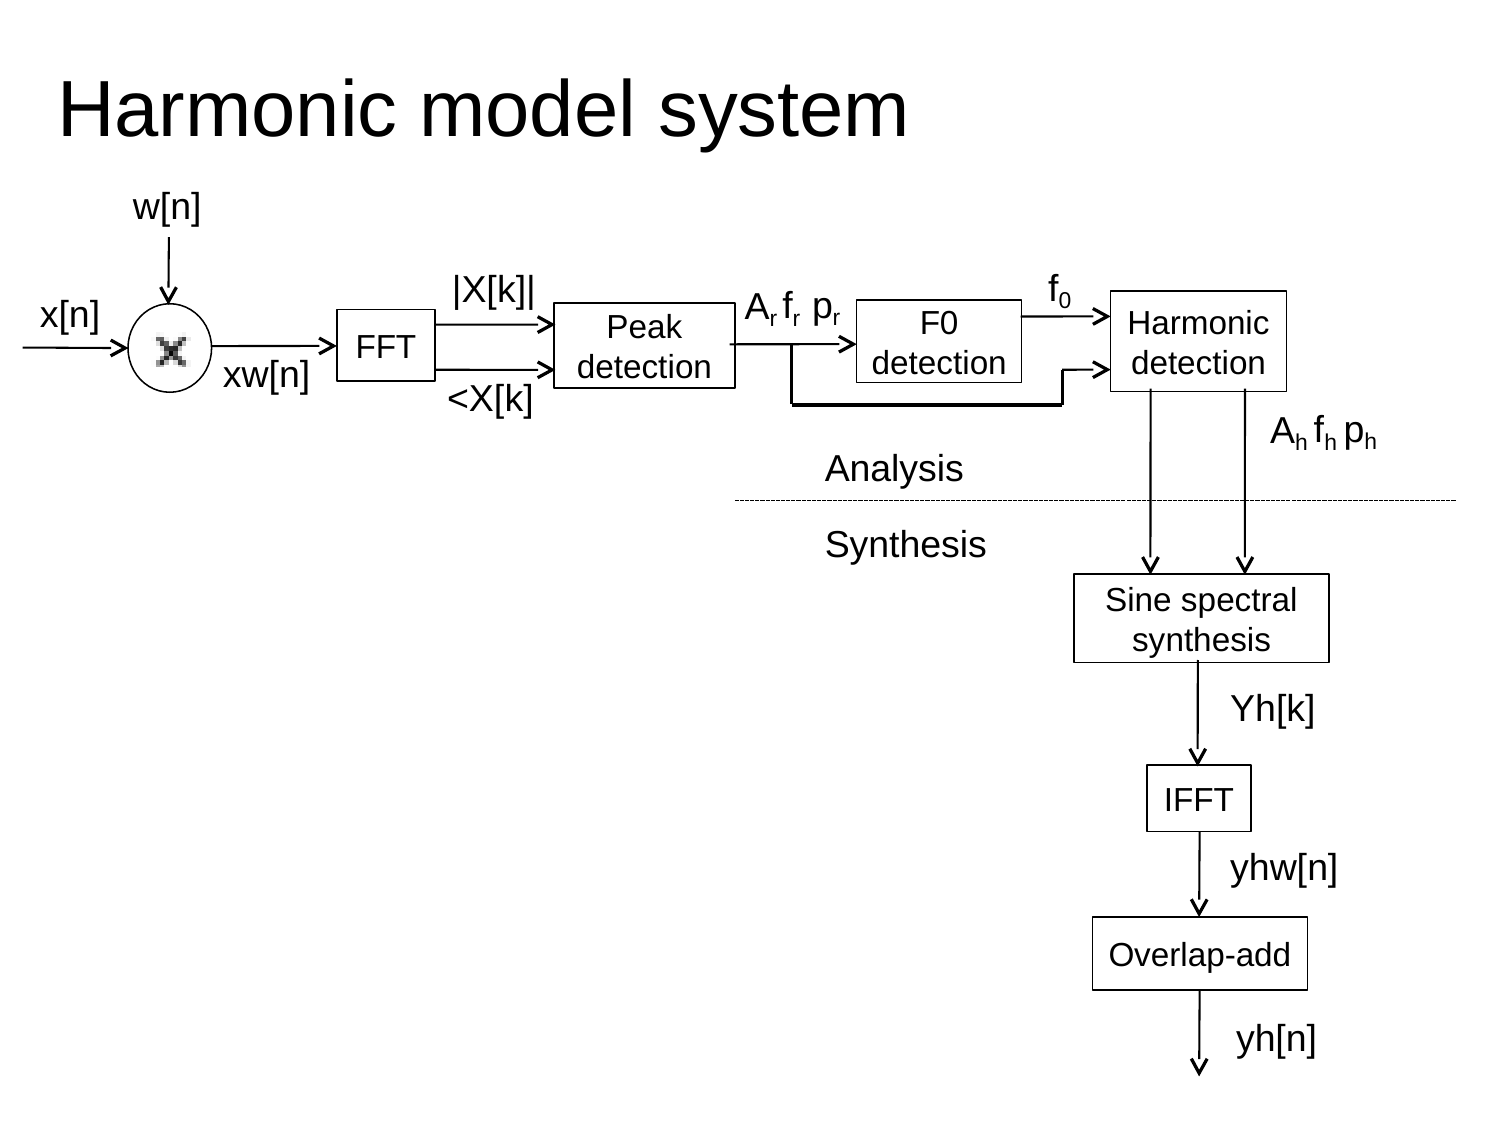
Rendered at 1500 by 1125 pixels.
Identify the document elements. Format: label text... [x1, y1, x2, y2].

text_box xw[n] [208, 346, 326, 404]
title Harmonic model system [57, 15, 1408, 204]
text_box Ar [729, 277, 792, 340]
text_box yhw[n] [1215, 839, 1354, 897]
text_box FFT [336, 309, 436, 381]
text_box ph [1328, 400, 1392, 462]
text_box |X[k]| [437, 261, 551, 319]
text_box f0 [1033, 259, 1087, 315]
text_box w[n] [118, 177, 217, 235]
picture [143, 318, 196, 367]
text_box <X[k] [432, 370, 549, 427]
text_box pr [797, 276, 856, 338]
text_box yh[n] [1221, 1010, 1333, 1068]
text_box Synthesis [810, 516, 1003, 574]
text_box IFFT [1146, 765, 1251, 832]
text_box Peak detection [553, 303, 736, 389]
text_box Analysis [810, 439, 980, 497]
text_box fh [1299, 401, 1352, 463]
text_box Harmonic detection [1110, 290, 1287, 392]
text_box Sine spectral synthesis [1074, 574, 1330, 663]
text_box Ah [1255, 401, 1323, 464]
text_box fr [767, 277, 816, 339]
text_box Yh[k] [1215, 680, 1331, 738]
text_box F0 detection [856, 299, 1022, 383]
text_box Overlap-add [1092, 917, 1308, 990]
text_box x[n] [25, 285, 116, 343]
